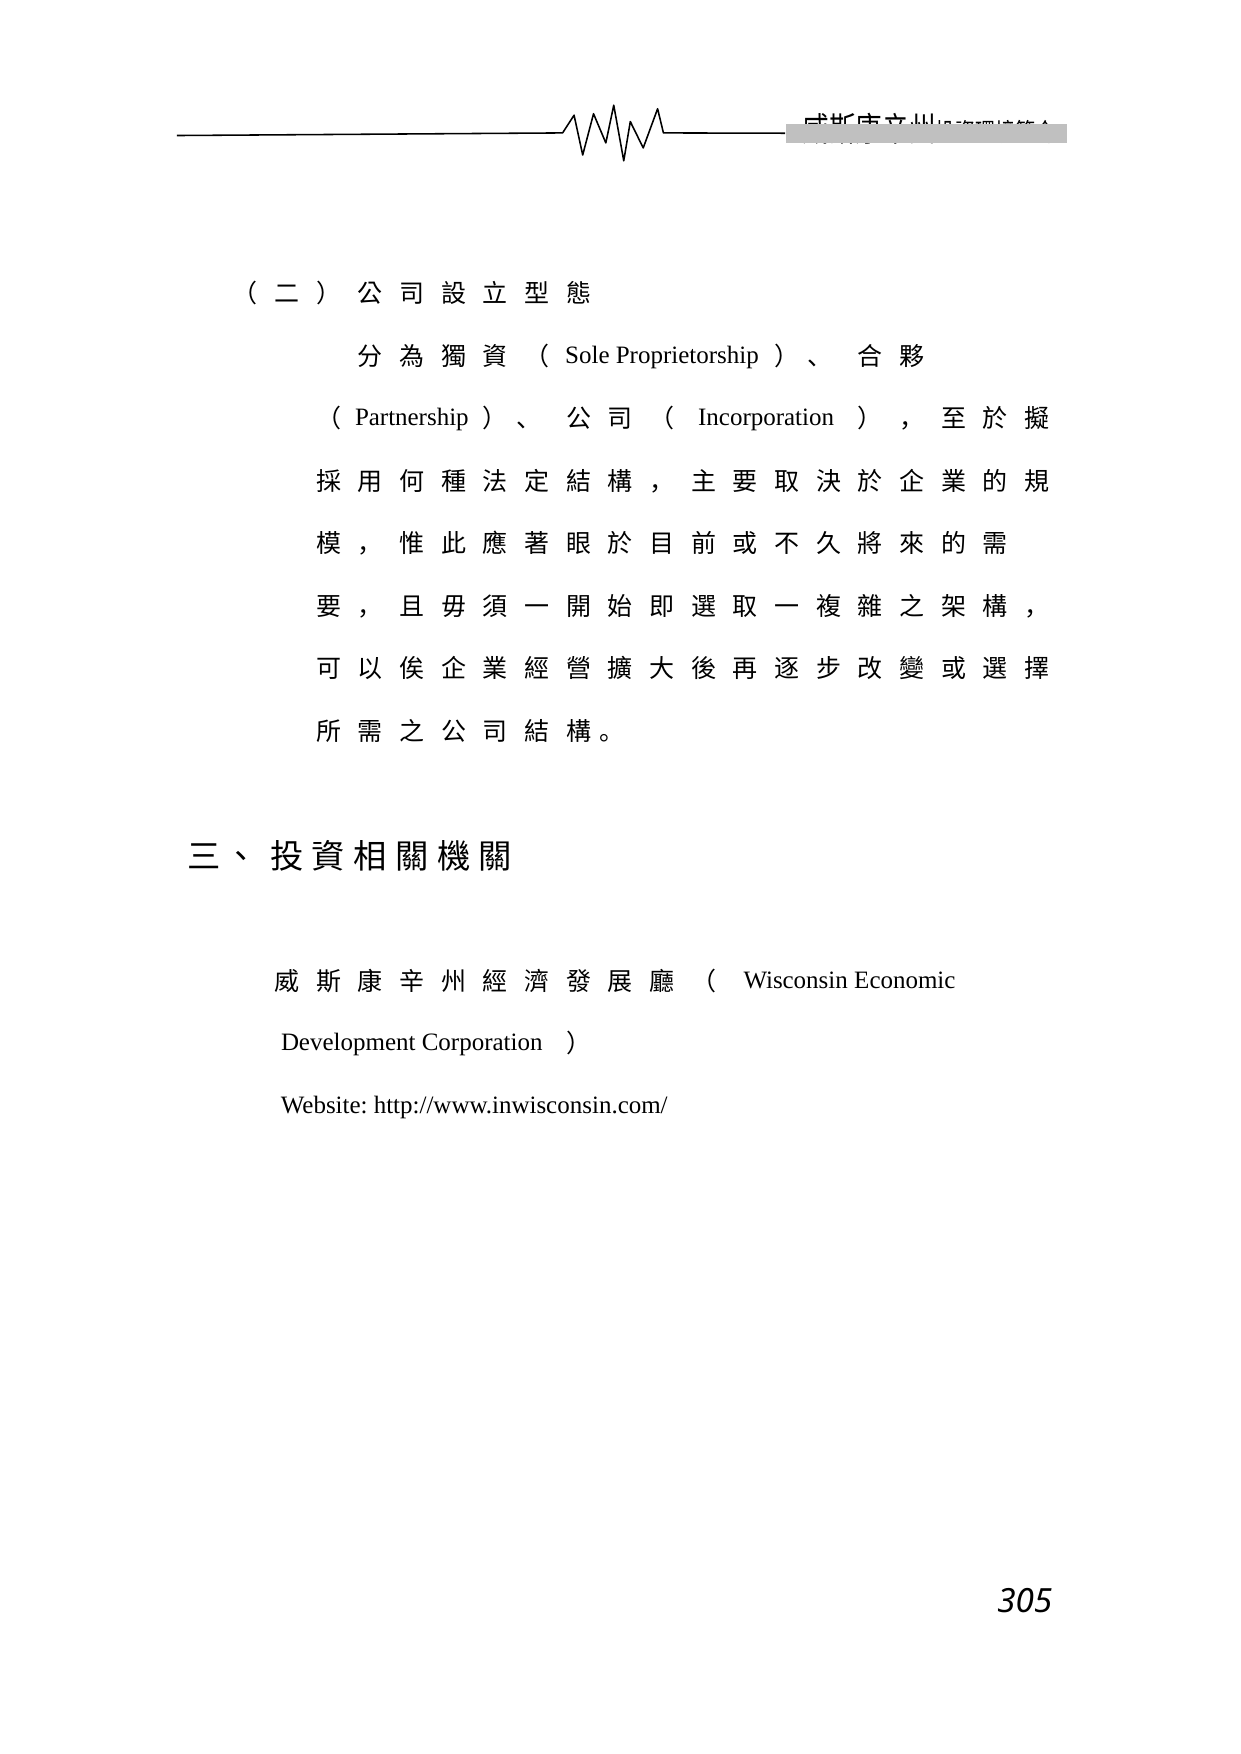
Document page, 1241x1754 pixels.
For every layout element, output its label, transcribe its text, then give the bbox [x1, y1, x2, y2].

text Website: http://www.inwisconsin.com/ [232, 1063, 1058, 1125]
text 分為獨資（Sole Proprietorship）、合夥（Partnership）、公司（Incorporation），至於擬採用何種法定結構，主要取決於企業的規模，惟此應著眼於目前或不久將來的需要，且毋須一開始即選取一複雜之架構，可以俟企業經營擴大後再逐步改變或選擇所需之公司結構。 [281, 313, 1058, 750]
text （二）公司設立型態 [207, 250, 1058, 313]
text 三、投資相關機關 [183, 813, 1058, 875]
text 威斯康辛州經濟發展廳（Wisconsin Economic Development Corporation） [232, 938, 1058, 1063]
